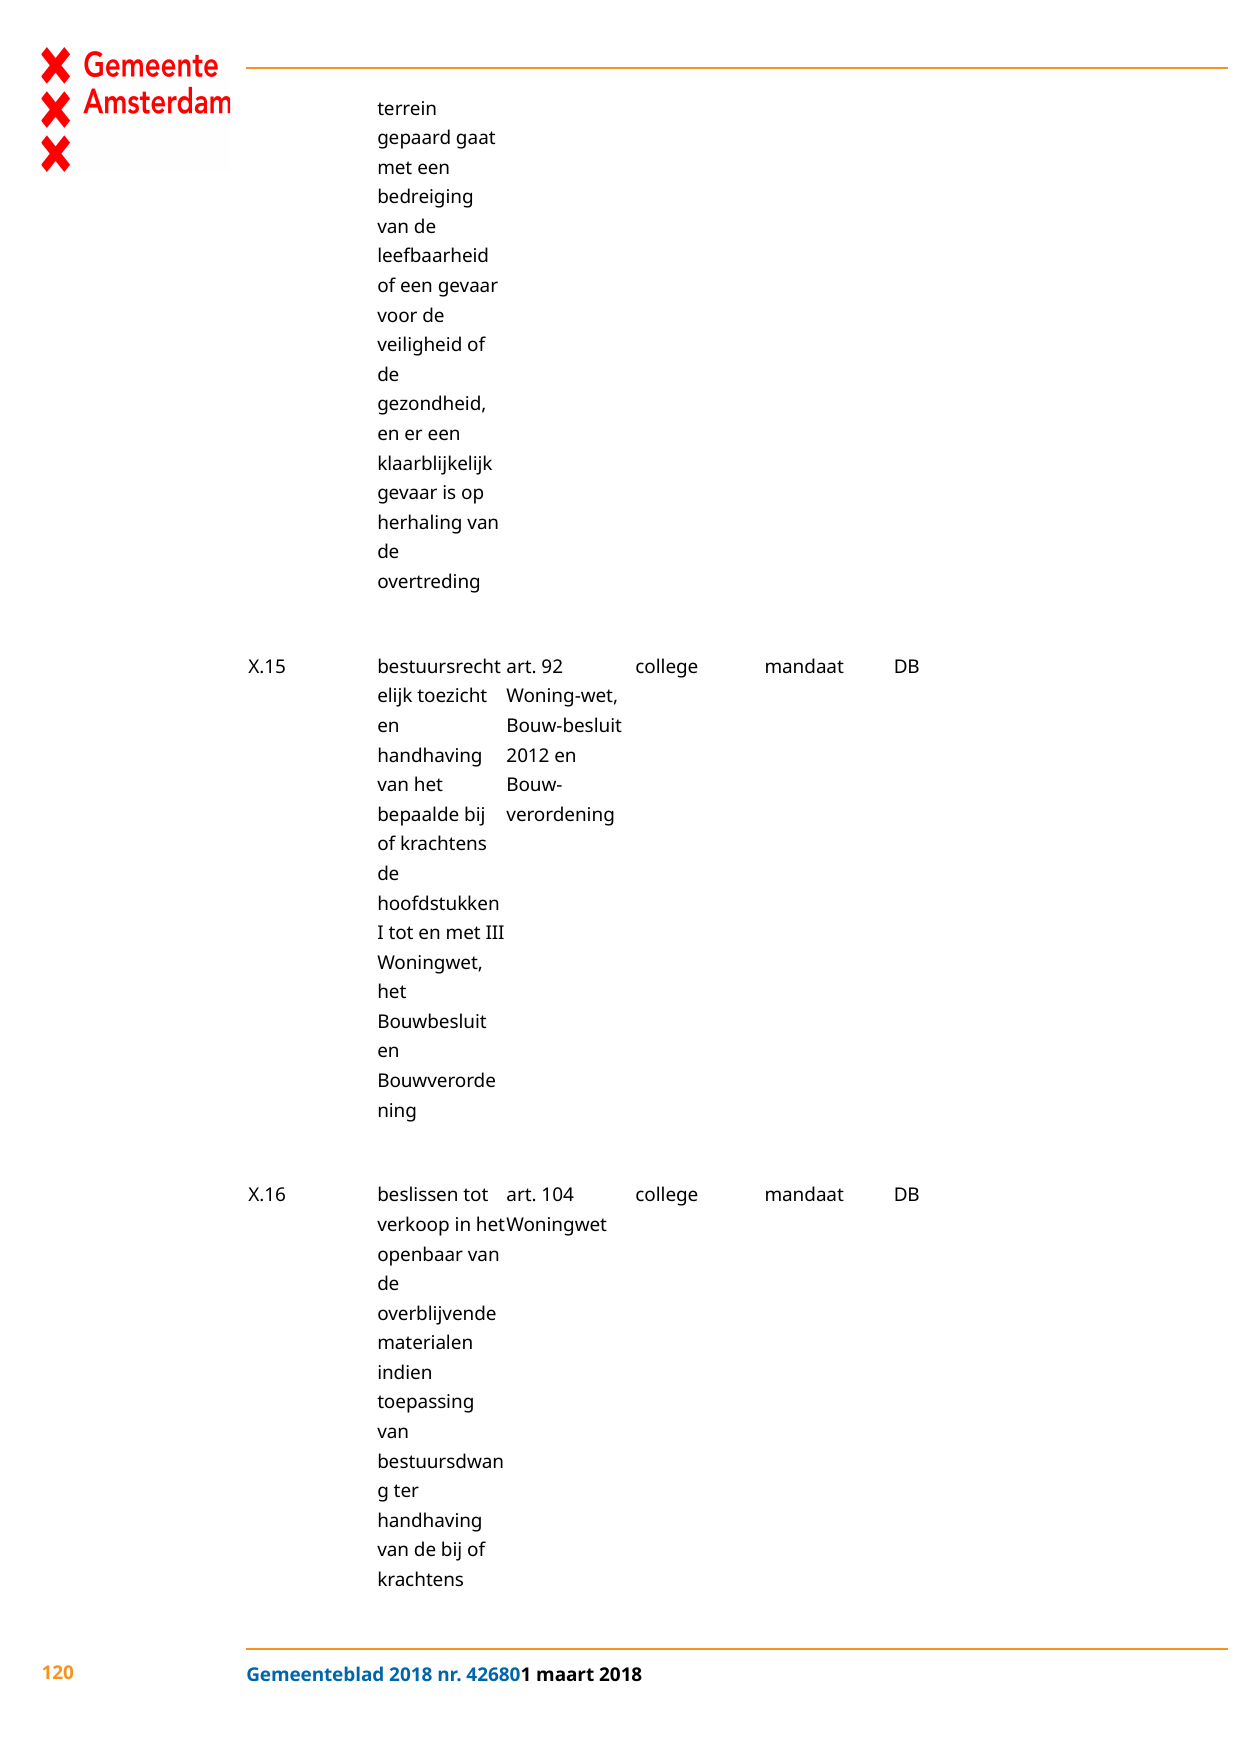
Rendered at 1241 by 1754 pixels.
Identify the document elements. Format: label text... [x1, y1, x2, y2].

table_cell X.15 [248, 624, 377, 1152]
table_cell mandaat [764, 1152, 893, 1592]
picture [41, 47, 231, 172]
table_cell [894, 95, 1022, 623]
table_cell [1023, 1152, 1152, 1592]
table_cell college [635, 624, 764, 1152]
table_cell [635, 95, 764, 623]
table_cell art. 92 Woning-wet, Bouw-besluit 2012 en Bouw-verordening [506, 624, 635, 1152]
table_cell bestuursrechtelijk toezicht en handhaving van het bepaalde bij of krachtens de hoofdstukken I tot en met III Woningwet, het Bouwbesluit en Bouwverordening [377, 624, 506, 1152]
table_cell DB [894, 624, 1022, 1152]
table_cell beslissen tot verkoop in het openbaar van de overblijvende materialen indien toepassing van bestuursdwang ter handhaving van de bij of krachtens [377, 1152, 506, 1592]
table_cell DB [894, 1152, 1022, 1592]
table_cell [764, 95, 893, 623]
table_cell college [635, 1152, 764, 1592]
table_cell [506, 95, 635, 623]
table_cell mandaat [764, 624, 893, 1152]
table_cell art. 104 Woningwet [506, 1152, 635, 1592]
table_cell X.16 [248, 1152, 377, 1592]
table_cell [1023, 95, 1152, 623]
table_cell [248, 95, 377, 623]
table_cell [1023, 624, 1152, 1152]
table_cell terrein gepaard gaat met een bedreiging van de leefbaarheid of een gevaar voor de veiligheid of de gezondheid, en er een klaarblijkelijk gevaar is op herhaling van de overtreding [377, 95, 506, 623]
